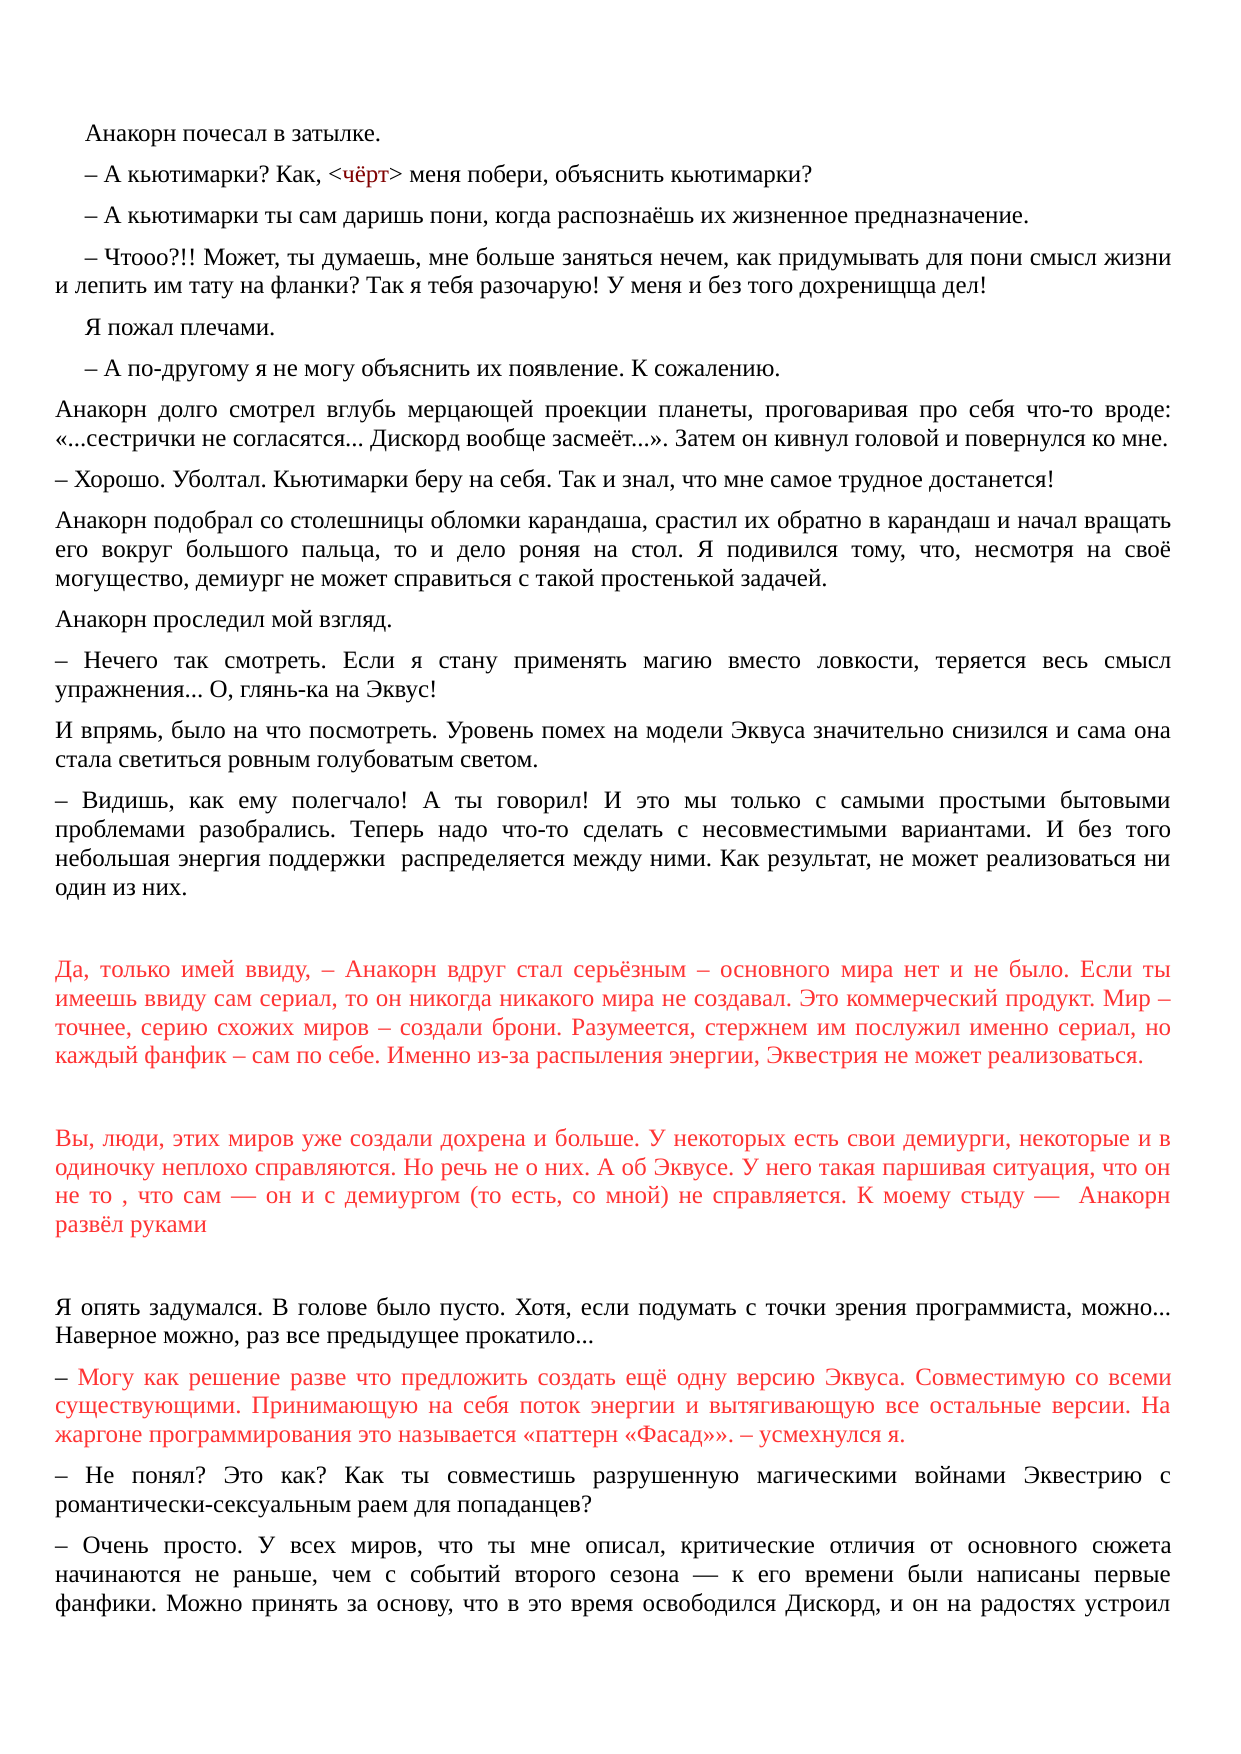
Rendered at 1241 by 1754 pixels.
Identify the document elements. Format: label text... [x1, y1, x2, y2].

text Анакорн почесал в затылке. [55, 118, 1172, 147]
text – Хорошо. Уболтал. Кьютимарки беру на себя. Так и знал, что мне самое трудное достанется! [55, 464, 1172, 493]
text – Очень просто. У всех миров, что ты мне описал, критические отличия от основного сюжета начинаются не раньше, чем с событий второго сезона — к его времени были написаны первые фанфики. Можно принять за основу, что в это время освободился Дискорд, и он на радостях устроил [55, 1531, 1172, 1617]
text И впрямь, было на что посмотреть. Уровень помех на модели Эквуса значительно снизился и сама она стала светиться ровным голубоватым светом. [55, 716, 1172, 773]
text – Не понял? Это как? Как ты совместишь разрушенную магическими войнами Эквестрию с романтически-сексуальным раем для попаданцев? [55, 1461, 1172, 1518]
text – А по-другому я не могу объяснить их появление. К сожалению. [55, 353, 1172, 382]
text Анакорн долго смотрел вглубь мерцающей проекции планеты, проговаривая про себя что-то вроде: «...сестрички не согласятся... Дискорд вообще засмеёт...». Затем он кивнул головой и повернулся ко мне. [55, 394, 1172, 452]
text – Чтооо?!! Может, ты думаешь, мне больше заняться нечем, как придумывать для пони смысл жизни и лепить им тату на фланки? Так я тебя разочарую! У меня и без того дохренищща дел! [55, 242, 1172, 299]
text Я пожал плечами. [55, 312, 1172, 341]
text – А кьютимарки ты сам даришь пони, когда распознаёшь их жизненное предназначение. [55, 201, 1172, 229]
text – Нечего так смотреть. Если я стану применять магию вместо ловкости, теряется весь смысл упражнения... О, глянь-ка на Эквус! [55, 646, 1172, 703]
text – Могу как решение разве что предложить создать ещё одну версию Эквуса. Совместимую со всеми существующими. Принимающую на себя поток энергии и вытягивающую все остальные версии. На жаргоне программирования это называется «паттерн «Фасад»». – усмехнулся я. [55, 1362, 1172, 1448]
text Анакорн проследил мой взгляд. [55, 604, 1172, 633]
text Я опять задумался. В голове было пусто. Хотя, если подумать с точки зрения программиста, можно... Наверное можно, раз все предыдущее прокатило... [55, 1292, 1172, 1349]
text Да, только имей ввиду, – Анакорн вдруг стал серьёзным – основного мира нет и не было. Если ты имеешь ввиду сам сериал, то он никогда никакого мира не создавал. Это коммерческий продукт. Мир – точнее, серию схожих миров – создали брони. Разумеется, стержнем им послужил именно сериал, но каждый фанфик – сам по себе. Именно из-за распыления энергии, Эквестрия не может реализоваться. [55, 954, 1172, 1069]
text – А кьютимарки? Как, <чёрт> меня побери, объяснить кьютимарки? [55, 159, 1172, 188]
text Вы, люди, этих миров уже создали дохрена и больше. У некоторых есть свои демиурги, некоторые и в одиночку неплохо справляются. Но речь не о них. А об Эквусе. У него такая паршивая ситуация, что он не то , что сам — он и с демиургом (то есть, со мной) не справляется. К моему стыду — Анакорн развёл руками [55, 1123, 1172, 1238]
text – Видишь, как ему полегчало! А ты говорил! И это мы только с самыми простыми бытовыми проблемами разобрались. Теперь надо что-то сделать с несовместимыми вариантами. И без того небольшая энергия поддержки распределяется между ними. Как результат, не может реализоваться ни один из них. [55, 786, 1172, 901]
text Анакорн подобрал со столешницы обломки карандаша, срастил их обратно в карандаш и начал вращать его вокруг большого пальца, то и дело роняя на стол. Я подивился тому, что, несмотря на своё могущество, демиург не может справиться с такой простенькой задачей. [55, 506, 1172, 592]
